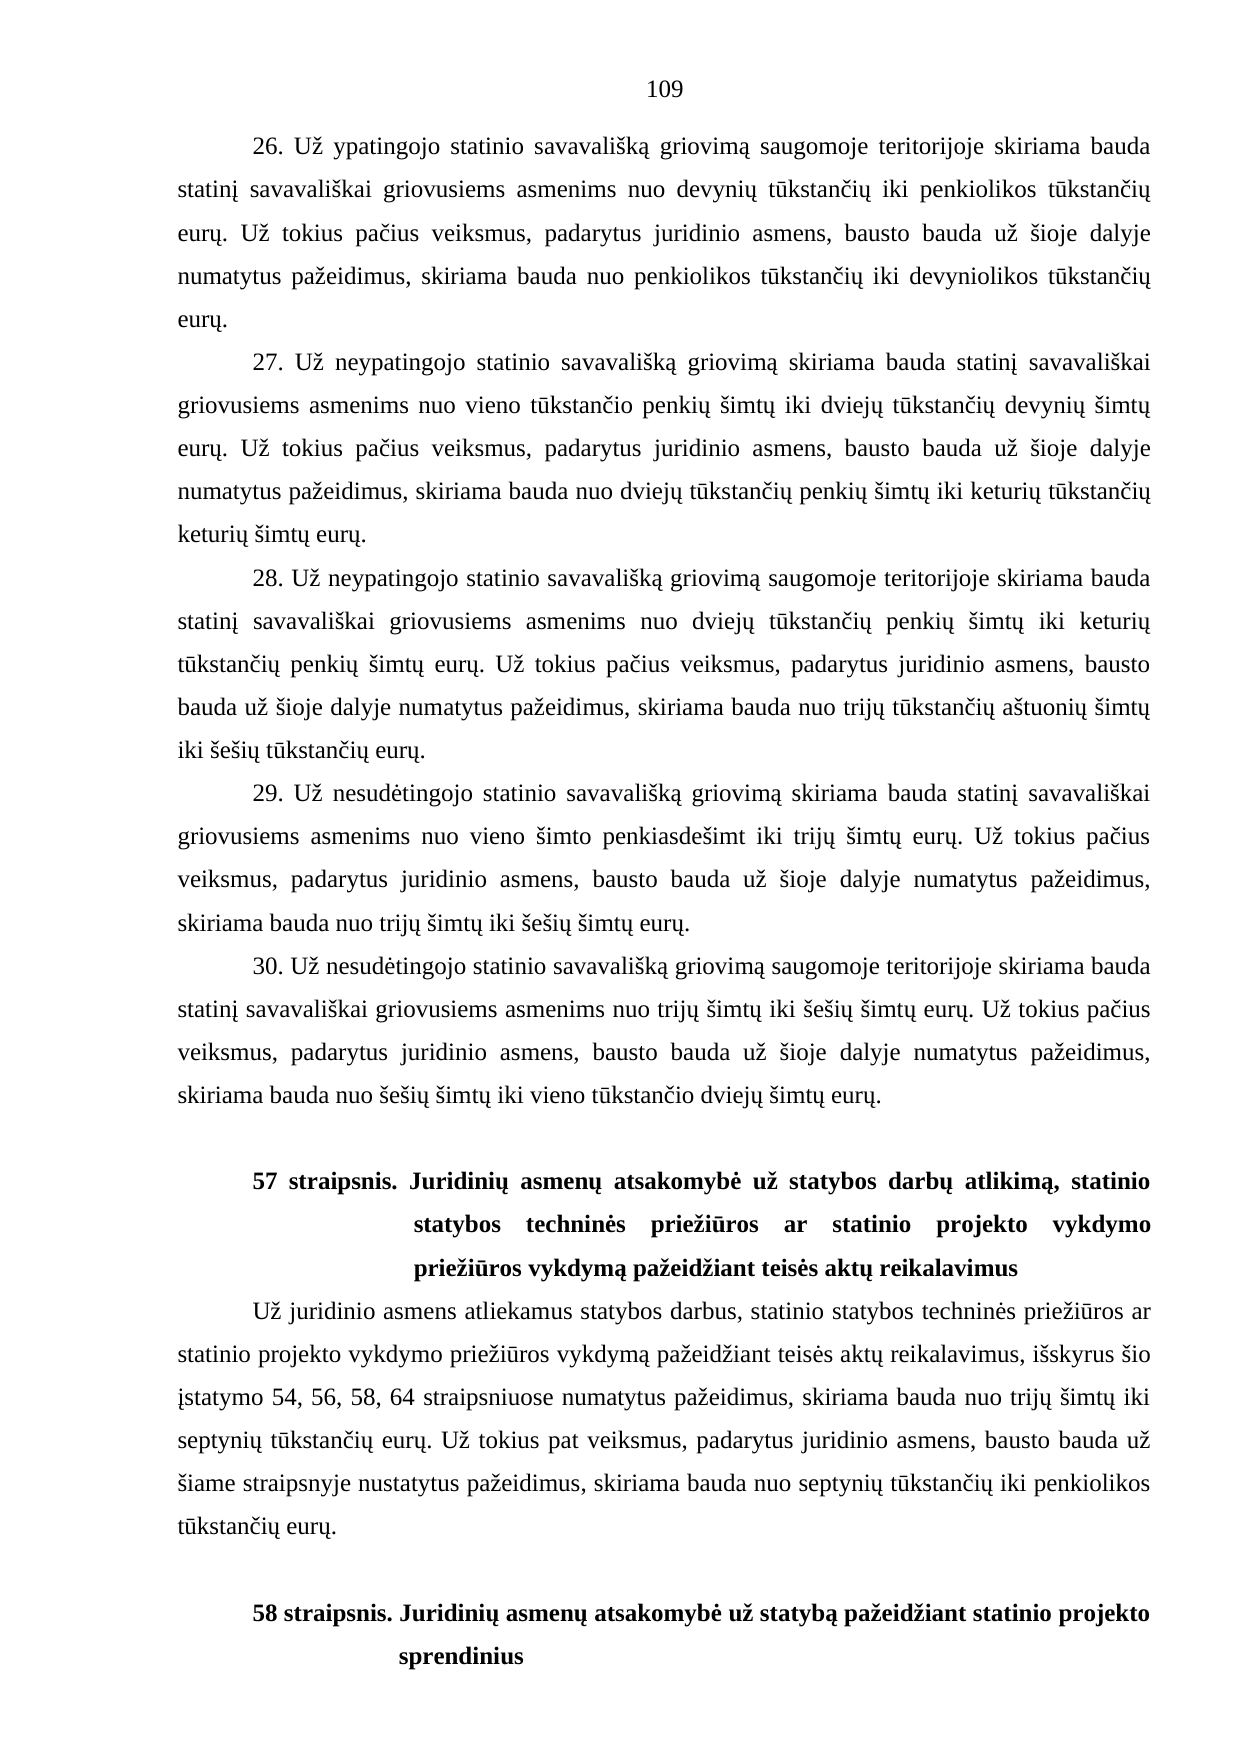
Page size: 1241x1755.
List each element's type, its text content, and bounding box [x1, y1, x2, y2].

text 29. Už nesudėtingojo statinio savavališką griovimą skiriama bauda statinį savavališkai griovusiems asmenims nuo vieno šimto penkiasdešimt iki trijų šimtų eurų. Už tokius pačius veiksmus, padarytus juridinio asmens, bausto bauda už šioje dalyje numatytus pažeidimus, skiriama bauda nuo trijų šimtų iki šešių šimtų eurų. [177, 778, 1152, 936]
text 27. Už neypatingojo statinio savavališką griovimą skiriama bauda statinį savavališkai griovusiems asmenims nuo vieno tūkstančio penkių šimtų iki dviejų tūkstančių devynių šimtų eurų. Už tokius pačius veiksmus, padarytus juridinio asmens, bausto bauda už šioje dalyje numatytus pažeidimus, skiriama bauda nuo dviejų tūkstančių penkių šimtų iki keturių tūkstančių keturių šimtų eurų. [177, 347, 1152, 548]
text 58 straipsnis. Juridinių asmenų atsakomybė už statybą pažeidžiant statinio projekto sprendinius [252, 1598, 1152, 1669]
text 30. Už nesudėtingojo statinio savavališką griovimą saugomoje teritorijoje skiriama bauda statinį savavališkai griovusiems asmenims nuo trijų šimtų iki šešių šimtų eurų. Už tokius pačius veiksmus, padarytus juridinio asmens, bausto bauda už šioje dalyje numatytus pažeidimus, skiriama bauda nuo šešių šimtų iki vieno tūkstančio dviejų šimtų eurų. [177, 951, 1152, 1109]
text 28. Už neypatingojo statinio savavališką griovimą saugomoje teritorijoje skiriama bauda statinį savavališkai griovusiems asmenims nuo dviejų tūkstančių penkių šimtų iki keturių tūkstančių penkių šimtų eurų. Už tokius pačius veiksmus, padarytus juridinio asmens, bausto bauda už šioje dalyje numatytus pažeidimus, skiriama bauda nuo trijų tūkstančių aštuonių šimtų iki šešių tūkstančių eurų. [177, 563, 1152, 764]
text 57 straipsnis. Juridinių asmenų atsakomybė už statybos darbų atlikimą, statinio statybos techninės priežiūros ar statinio projekto vykdymo priežiūros vykdymą pažeidžiant teisės aktų reikalavimus [252, 1166, 1152, 1281]
text Už juridinio asmens atliekamus statybos darbus, statinio statybos techninės priežiūros ar statinio projekto vykdymo priežiūros vykdymą pažeidžiant teisės aktų reikalavimus, išskyrus šio įstatymo 54, 56, 58, 64 straipsniuose numatytus pažeidimus, skiriama bauda nuo trijų šimtų iki septynių tūkstančių eurų. Už tokius pat veiksmus, padarytus juridinio asmens, bausto bauda už šiame straipsnyje nustatytus pažeidimus, skiriama bauda nuo septynių tūkstančių iki penkiolikos tūkstančių eurų. [177, 1296, 1152, 1540]
text 26. Už ypatingojo statinio savavališką griovimą saugomoje teritorijoje skiriama bauda statinį savavališkai griovusiems asmenims nuo devynių tūkstančių iki penkiolikos tūkstančių eurų. Už tokius pačius veiksmus, padarytus juridinio asmens, bausto bauda už šioje dalyje numatytus pažeidimus, skiriama bauda nuo penkiolikos tūkstančių iki devyniolikos tūkstančių eurų. [177, 131, 1152, 333]
